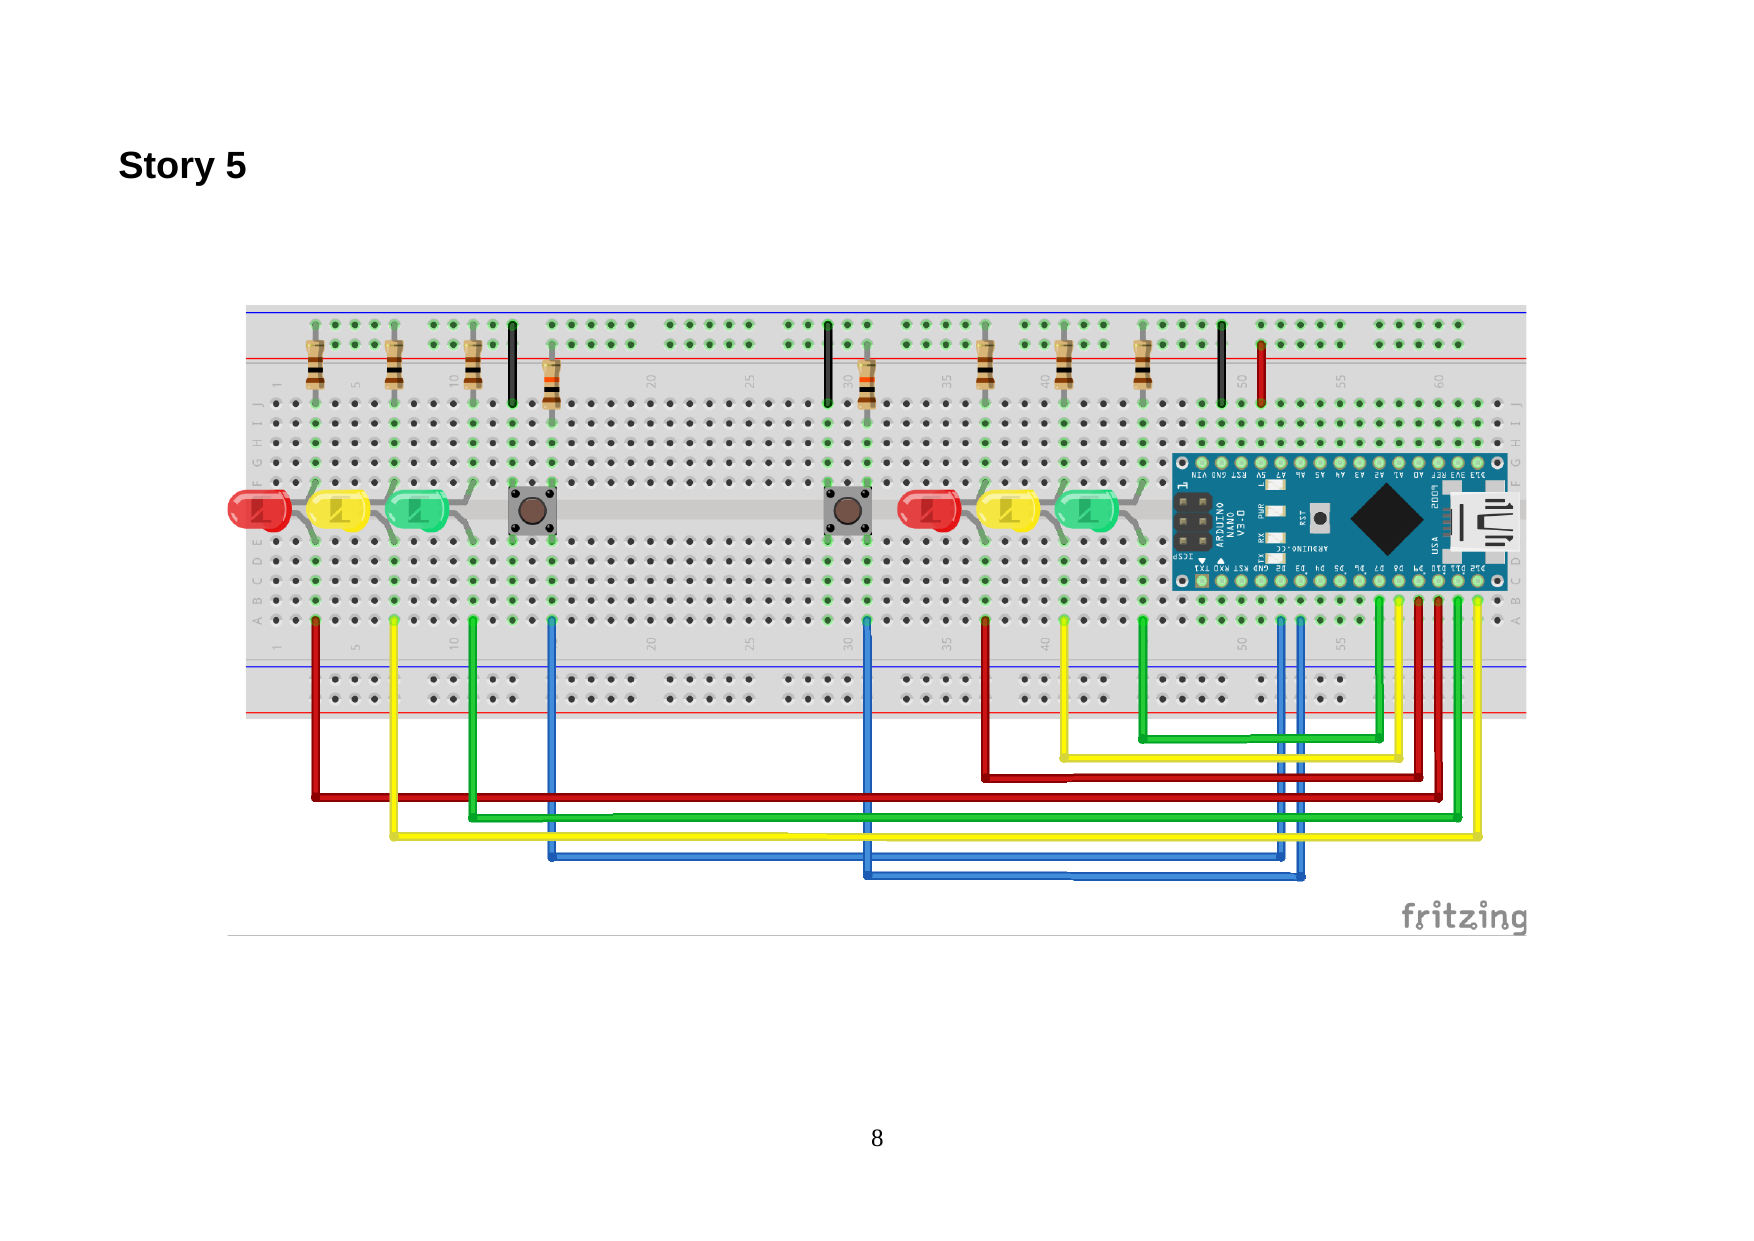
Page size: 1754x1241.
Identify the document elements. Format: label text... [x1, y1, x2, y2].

subtitle Story 5 [118, 143, 1636, 187]
picture [227, 305, 1527, 936]
